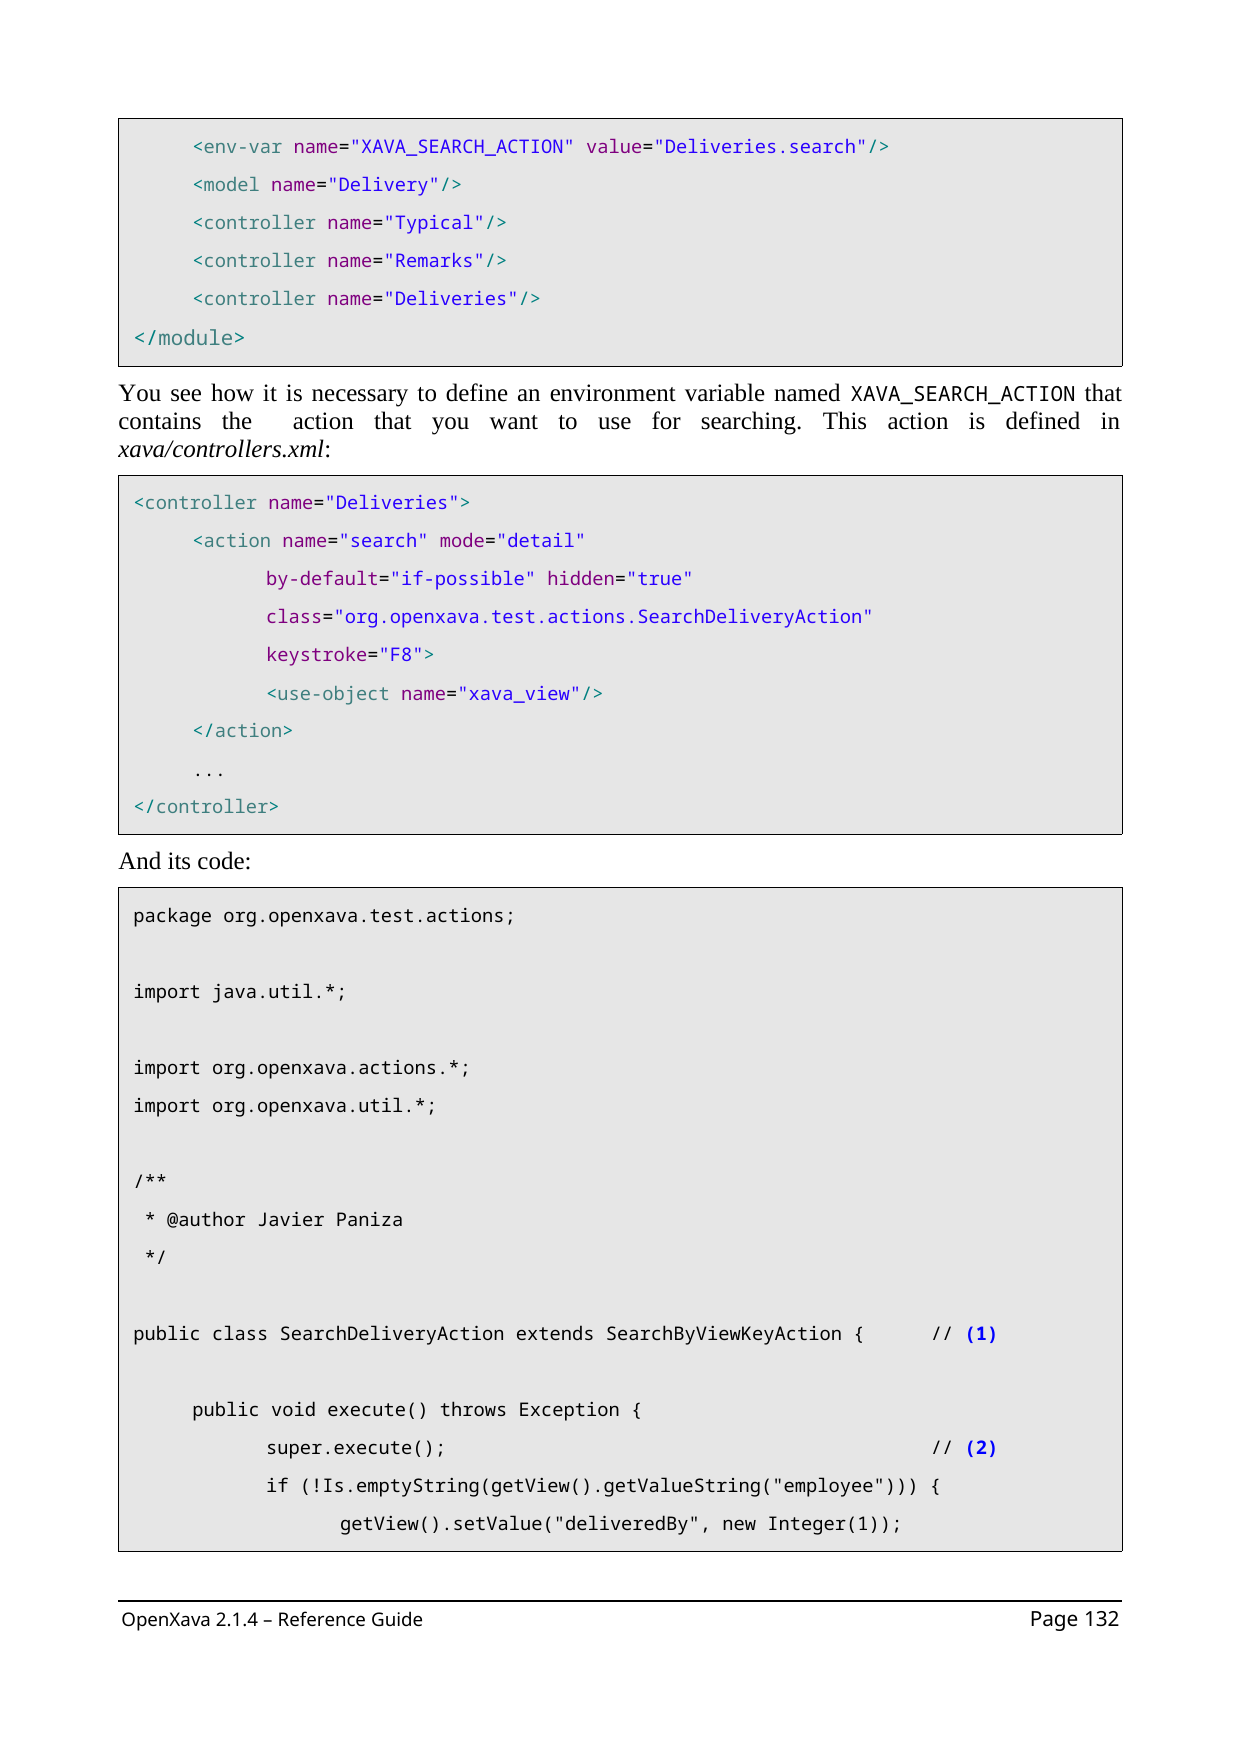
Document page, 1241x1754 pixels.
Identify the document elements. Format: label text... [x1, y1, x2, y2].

text keystroke="F8"> [119, 627, 1122, 665]
text import java.util.*; [119, 963, 1122, 1001]
text public void execute() throws Exception { [119, 1381, 1122, 1419]
text <controller name="Remarks"/> [119, 232, 1122, 270]
text </action> [119, 703, 1122, 741]
text </controller> [119, 779, 1122, 834]
text package org.openxava.test.actions; [119, 888, 1122, 925]
text by-default="if-possible" hidden="true" [119, 551, 1122, 589]
text /** [119, 1153, 1122, 1191]
text * @author Javier Paniza [119, 1191, 1122, 1229]
text */ [119, 1229, 1122, 1267]
text <model name="Delivery"/> [119, 156, 1122, 194]
text super.execute(); // (2) [119, 1419, 1122, 1457]
text <use-object name="xava_view"/> [119, 665, 1122, 703]
text class="org.openxava.test.actions.SearchDeliveryAction" [119, 589, 1122, 627]
text getView().setValue("deliveredBy", new Integer(1)); [119, 1495, 1122, 1551]
text You see how it is necessary to define an environment variable named XAVA_SEARCH_ACTION that contains the action that you want to use for searching. This action is defined in xava/controllers.xml: [118, 379, 1122, 462]
text import org.openxava.util.*; [119, 1077, 1122, 1115]
text <controller name="Typical"/> [119, 194, 1122, 232]
text ... [119, 741, 1122, 779]
text <action name="search" mode="detail" [119, 513, 1122, 551]
text import org.openxava.actions.*; [119, 1039, 1122, 1077]
text if (!Is.emptyString(getView().getValueString("employee"))) { [119, 1457, 1122, 1495]
text <controller name="Deliveries"/> [119, 270, 1122, 308]
text </module> [119, 308, 1122, 366]
text And its code: [118, 847, 1122, 874]
text public class SearchDeliveryAction extends SearchByViewKeyAction { // (1) [119, 1305, 1122, 1343]
text <env-var name="XAVA_SEARCH_ACTION" value="Deliveries.search"/> [119, 119, 1122, 156]
text <controller name="Deliveries"> [119, 476, 1122, 513]
